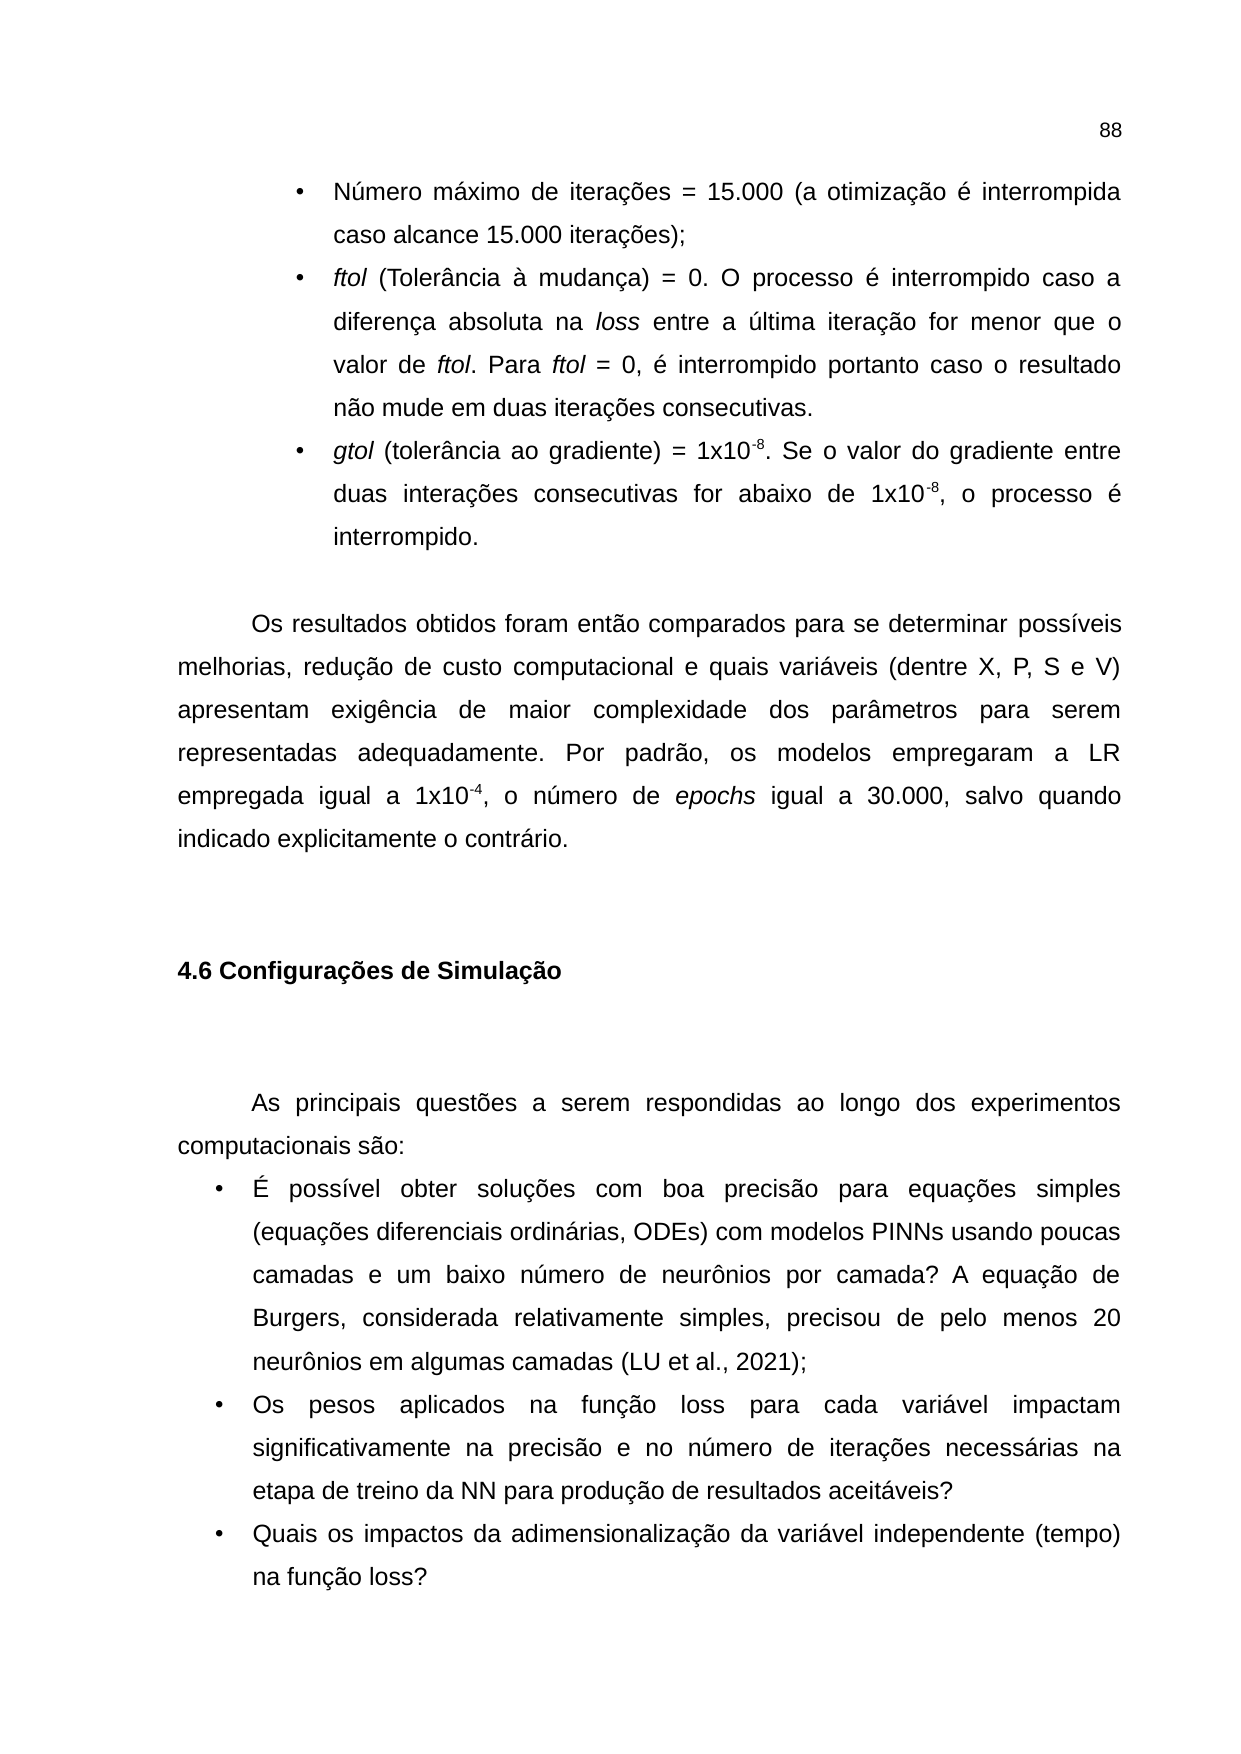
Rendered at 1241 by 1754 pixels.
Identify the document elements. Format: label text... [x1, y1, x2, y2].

text As principais questões a serem respondidas ao longo dos experimentos computacionais são: [177, 1088, 1122, 1159]
list Número máximo de iterações = 15.000 (a otimização é interrompida caso alcance 15.000 iterações); [296, 177, 1122, 249]
list ftol (Tolerância à mudança) = 0. O processo é interrompido caso a diferença absoluta na loss entre a última iteração for menor que o valor de ftol. Para ftol = 0, é interrompido portanto caso o resultado não mude em duas iterações consecutivas. [296, 263, 1122, 422]
list É possível obter soluções com boa precisão para equações simples (equações diferenciais ordinárias, ODEs) com modelos PINNs usando poucas camadas e um baixo número de neurônios por camada? A equação de Burgers, considerada relativamente simples, precisou de pelo menos 20 neurônios em algumas camadas (LU et al., 2021); [215, 1174, 1122, 1375]
text Os resultados obtidos foram então comparados para se determinar possíveis melhorias, redução de custo computacional e quais variáveis (dentre X, P, S e V) apresentam exigência de maior complexidade dos parâmetros para serem representadas adequadamente. Por padrão, os modelos empregaram a LR empregada igual a 1x10-4, o número de epochs igual a 30.000, salvo quando indicado explicitamente o contrário. [177, 609, 1122, 853]
subtitle Configurações de Simulação [177, 956, 1122, 985]
list Os pesos aplicados na função loss para cada variável impactam significativamente na precisão e no número de iterações necessárias na etapa de treino da NN para produção de resultados aceitáveis? [215, 1389, 1122, 1505]
list gtol (tolerância ao gradiente) = 1x10-8. Se o valor do gradiente entre duas interações consecutivas for abaixo de 1x10-8, o processo é interrompido. [296, 436, 1122, 551]
list Quais os impactos da adimensionalização da variável independente (tempo) na função loss? [215, 1519, 1122, 1591]
